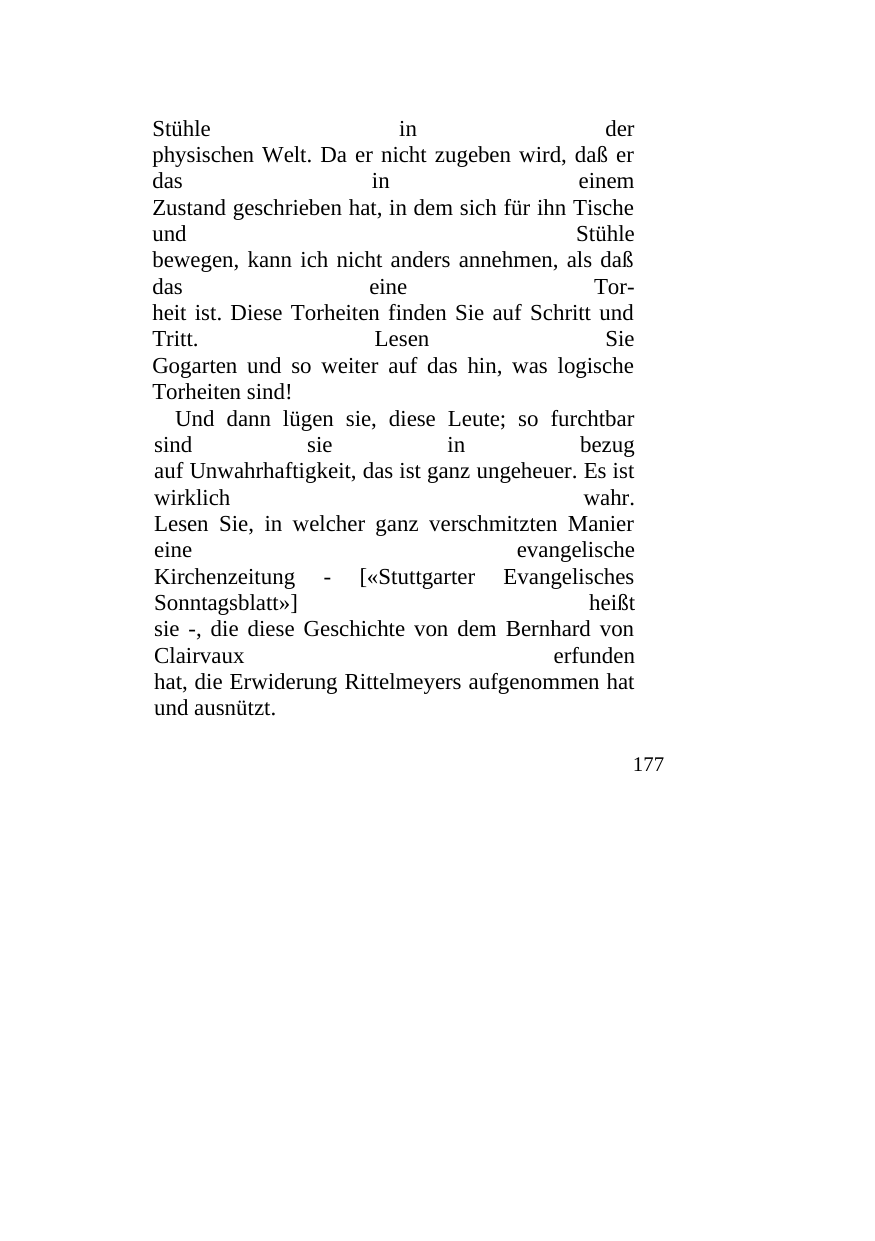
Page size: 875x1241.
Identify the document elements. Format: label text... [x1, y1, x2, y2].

text Und dann lügen sie, diese Leute; so furchtbar sind sie in bezug auf Unwahrhaftigkeit, das ist ganz ungeheuer. Es ist wirklich wahr. Lesen Sie, in welcher ganz verschmitzten Manier eine evangelische Kirchenzeitung - [«Stuttgarter Evangelisches Sonntagsblatt»] heißt sie -, die diese Geschichte von dem Bernhard von Clairvaux erfunden hat, die Erwiderung Rittelmeyers aufgenommen hat und ausnützt. [154, 404, 635, 721]
text Stühle in der physischen Welt. Da er nicht zugeben wird, daß er das in einem Zustand geschrieben hat, in dem sich für ihn Tische und Stühle bewegen, kann ich nicht anders annehmen, als daß das eine Tor- heit ist. Diese Torheiten finden Sie auf Schritt und Tritt. Lesen Sie Gogarten und so weiter auf das hin, was logische Torheiten sind! [152, 115, 634, 404]
text 177 [633, 752, 739, 776]
